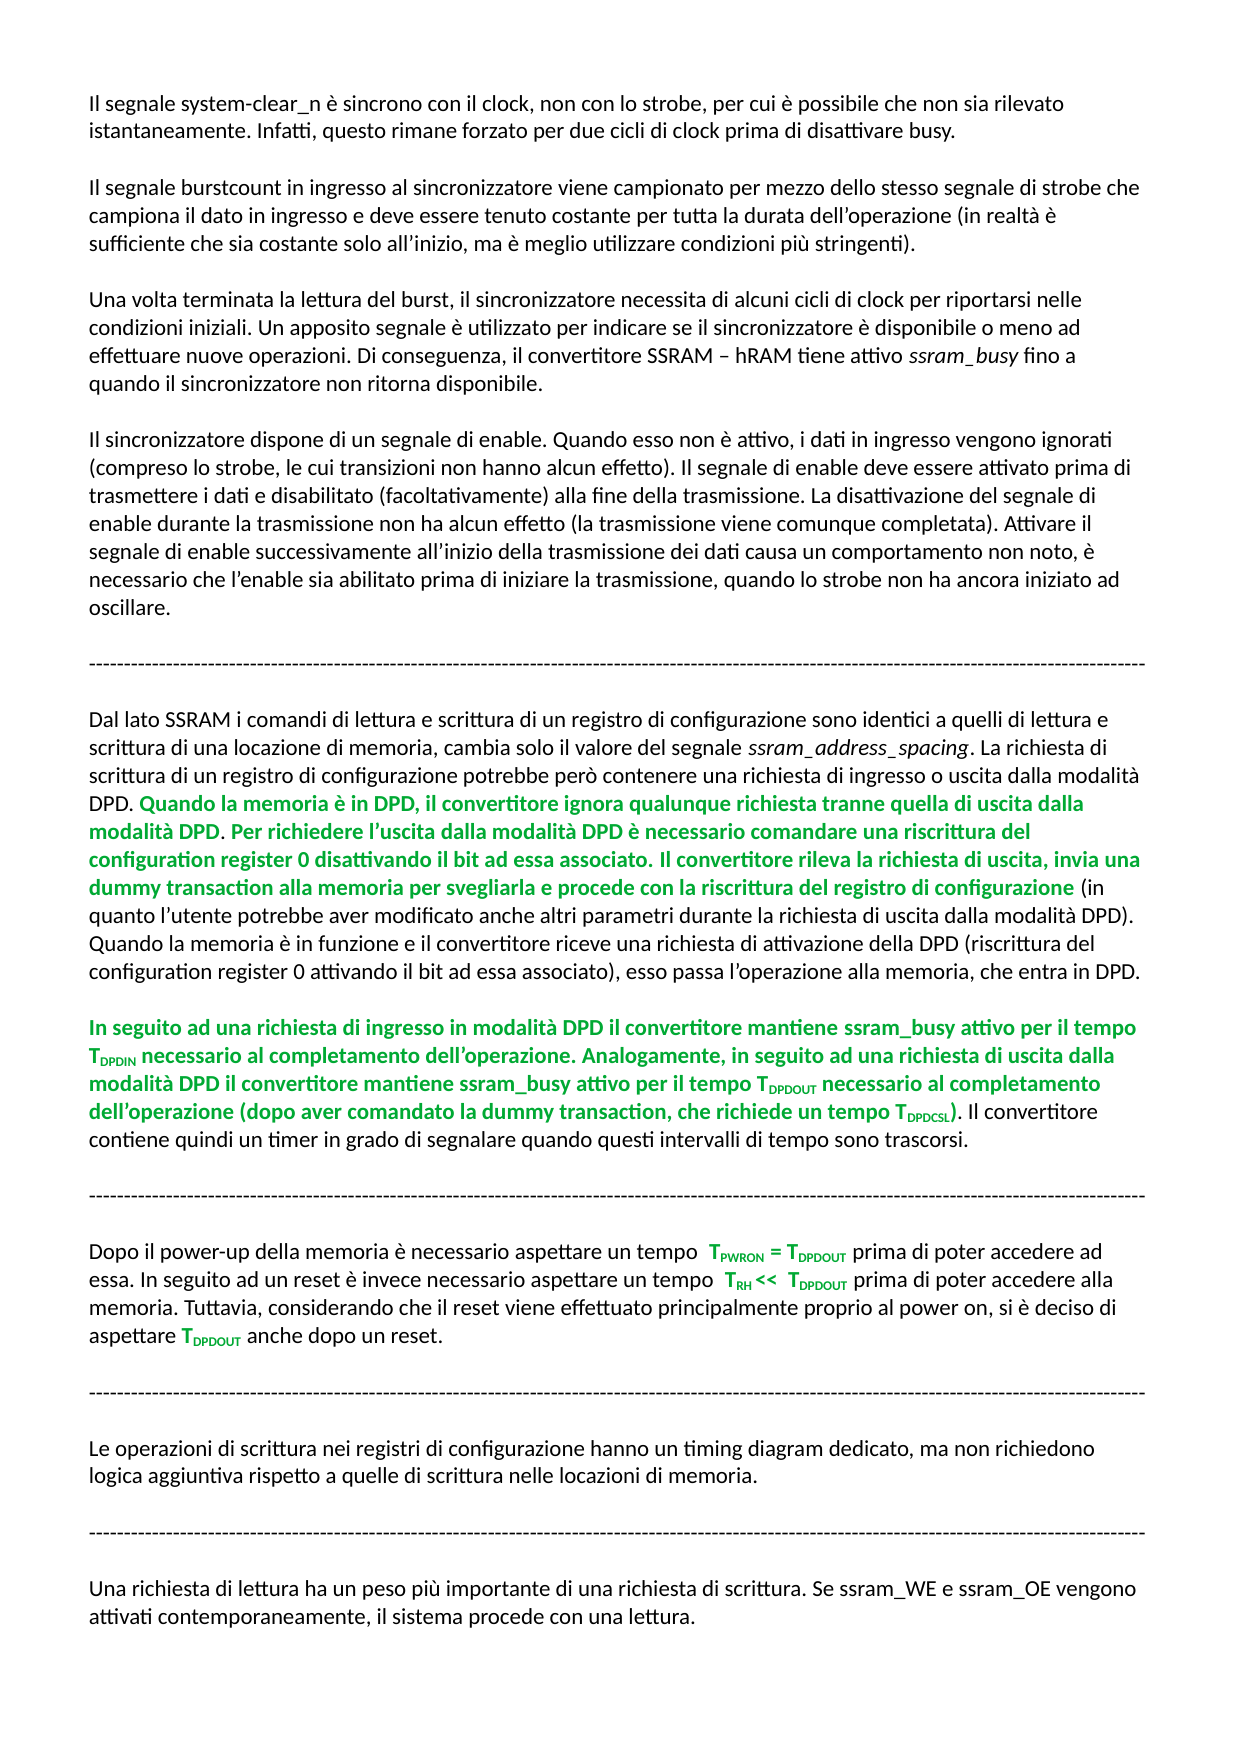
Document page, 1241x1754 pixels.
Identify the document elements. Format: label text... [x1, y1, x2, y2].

text Una richiesta di lettura ha un peso più importante di una richiesta di scrittura. Se ssram_WE e ssram_OE vengono attivati contemporaneamente, il sistema procede con una lettura. [89, 1574, 1152, 1630]
text Dopo il power-up della memoria è necessario aspettare un tempo TPWRON = TDPDOUT prima di poter accedere ad essa. In seguito ad un reset è invece necessario aspettare un tempo TRH << TDPDOUT prima di poter accedere alla memoria. Tuttavia, considerando che il reset viene effettuato principalmente proprio al power on, si è deciso di aspettare TDPDOUT anche dopo un reset. [89, 1237, 1152, 1349]
text Dal lato SSRAM i comandi di lettura e scrittura di un registro di configurazione sono identici a quelli di lettura e scrittura di una locazione di memoria, cambia solo il valore del segnale ssram_address_spacing. La richiesta di scrittura di un registro di configurazione potrebbe però contenere una richiesta di ingresso o uscita dalla modalità DPD. Quando la memoria è in DPD, il convertitore ignora qualunque richiesta tranne quella di uscita dalla modalità DPD. Per richiedere l’uscita dalla modalità DPD è necessario comandare una riscrittura del configuration register 0 disattivando il bit ad essa associato. Il convertitore rileva la richiesta di uscita, invia una dummy transaction alla memoria per svegliarla e procede con la riscrittura del registro di configurazione (in quanto l’utente potrebbe aver modificato anche altri parametri durante la richiesta di uscita dalla modalità DPD). [89, 705, 1152, 929]
text Il segnale system-clear_n è sincrono con il clock, non con lo strobe, per cui è possibile che non sia rilevato istantaneamente. Infatti, questo rimane forzato per due cicli di clock prima di disattivare busy. [89, 89, 1152, 145]
text ------------------------------------------------------------------------------------------------------------------------------------------------------- [89, 649, 1152, 677]
text Il segnale burstcount in ingresso al sincronizzatore viene campionato per mezzo dello stesso segnale di strobe che campiona il dato in ingresso e deve essere tenuto costante per tutta la durata dell’operazione (in realtà è sufficiente che sia costante solo all’inizio, ma è meglio utilizzare condizioni più stringenti). [89, 173, 1152, 257]
text Le operazioni di scrittura nei registri di configurazione hanno un timing diagram dedicato, ma non richiedono logica aggiuntiva rispetto a quelle di scrittura nelle locazioni di memoria. [89, 1434, 1152, 1490]
text ------------------------------------------------------------------------------------------------------------------------------------------------------- [89, 1181, 1152, 1209]
text In seguito ad una richiesta di ingresso in modalità DPD il convertitore mantiene ssram_busy attivo per il tempo TDPDIN necessario al completamento dell’operazione. Analogamente, in seguito ad una richiesta di uscita dalla modalità DPD il convertitore mantiene ssram_busy attivo per il tempo TDPDOUT necessario al completamento dell’operazione (dopo aver comandato la dummy transaction, che richiede un tempo TDPDCSL). Il convertitore contiene quindi un timer in grado di segnalare quando questi intervalli di tempo sono trascorsi. [89, 1013, 1152, 1153]
text Una volta terminata la lettura del burst, il sincronizzatore necessita di alcuni cicli di clock per riportarsi nelle condizioni iniziali. Un apposito segnale è utilizzato per indicare se il sincronizzatore è disponibile o meno ad effettuare nuove operazioni. Di conseguenza, il convertitore SSRAM – hRAM tiene attivo ssram_busy fino a quando il sincronizzatore non ritorna disponibile. [89, 285, 1152, 397]
text Il sincronizzatore dispone di un segnale di enable. Quando esso non è attivo, i dati in ingresso vengono ignorati (compreso lo strobe, le cui transizioni non hanno alcun effetto). Il segnale di enable deve essere attivato prima di trasmettere i dati e disabilitato (facoltativamente) alla fine della trasmissione. La disattivazione del segnale di enable durante la trasmissione non ha alcun effetto (la trasmissione viene comunque completata). Attivare il segnale di enable successivamente all’inizio della trasmissione dei dati causa un comportamento non noto, è necessario che l’enable sia abilitato prima di iniziare la trasmissione, quando lo strobe non ha ancora iniziato ad oscillare. [89, 425, 1152, 621]
text ------------------------------------------------------------------------------------------------------------------------------------------------------- [89, 1518, 1152, 1546]
text ------------------------------------------------------------------------------------------------------------------------------------------------------- [89, 1378, 1152, 1406]
text Quando la memoria è in funzione e il convertitore riceve una richiesta di attivazione della DPD (riscrittura del configuration register 0 attivando il bit ad essa associato), esso passa l’operazione alla memoria, che entra in DPD. [89, 929, 1152, 985]
